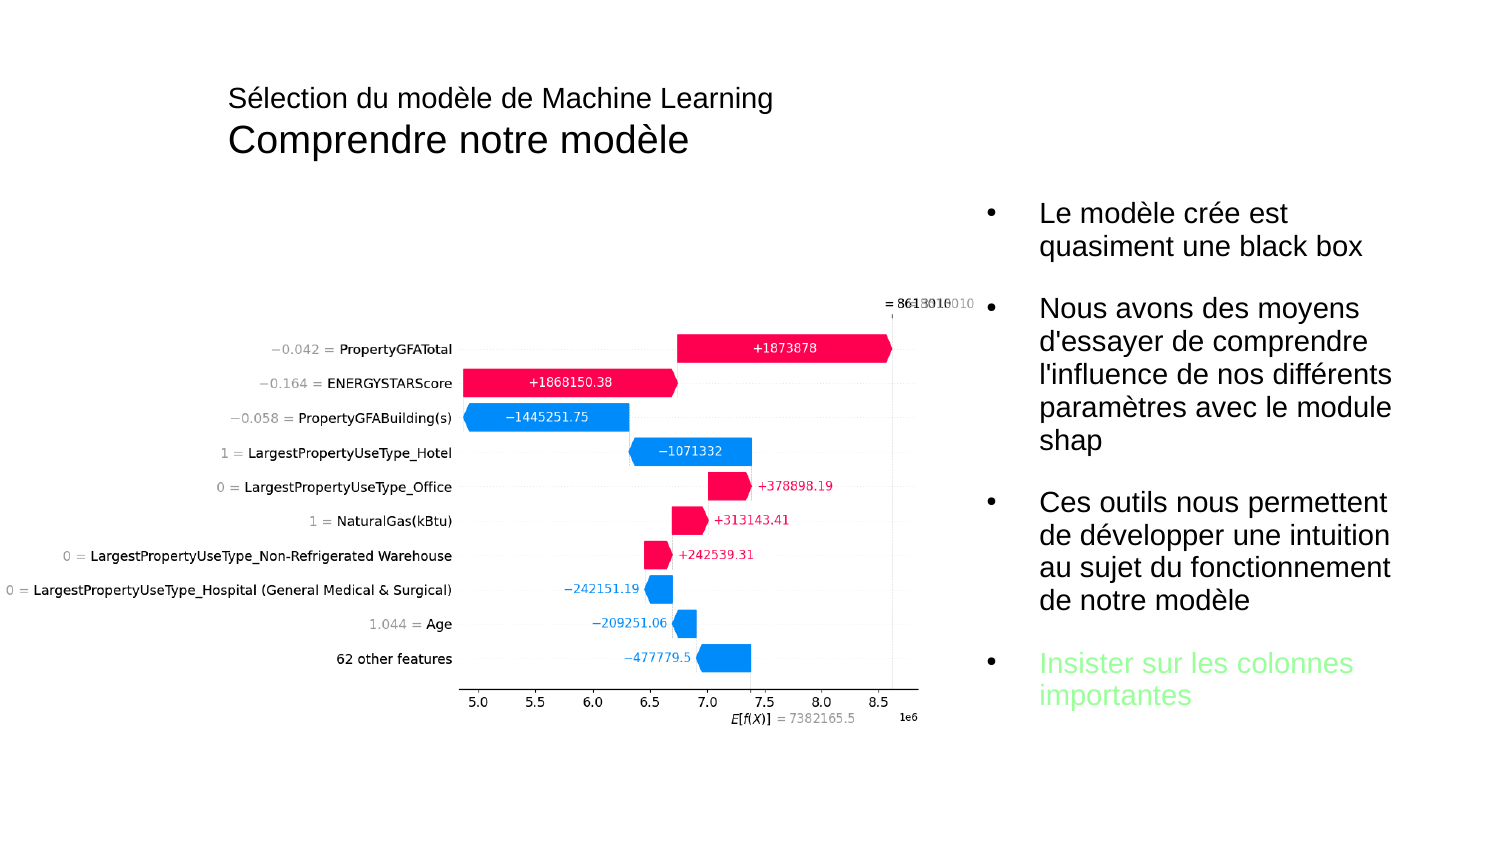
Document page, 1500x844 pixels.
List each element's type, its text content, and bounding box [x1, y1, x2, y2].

list Le modèle crée est quasiment une black box Nous avons des moyens d'essayer de comprendre l'influence de nos différents paramètres avec le module shap Ces outils nous permettent de développer une intuition au sujet du fonctionnement de notre modèle Insister sur les colonnes importantes [968, 197, 1425, 755]
picture [0, 290, 981, 733]
title Sélection du modèle de Machine Learning Comprendre notre modèle [212, 64, 1368, 215]
